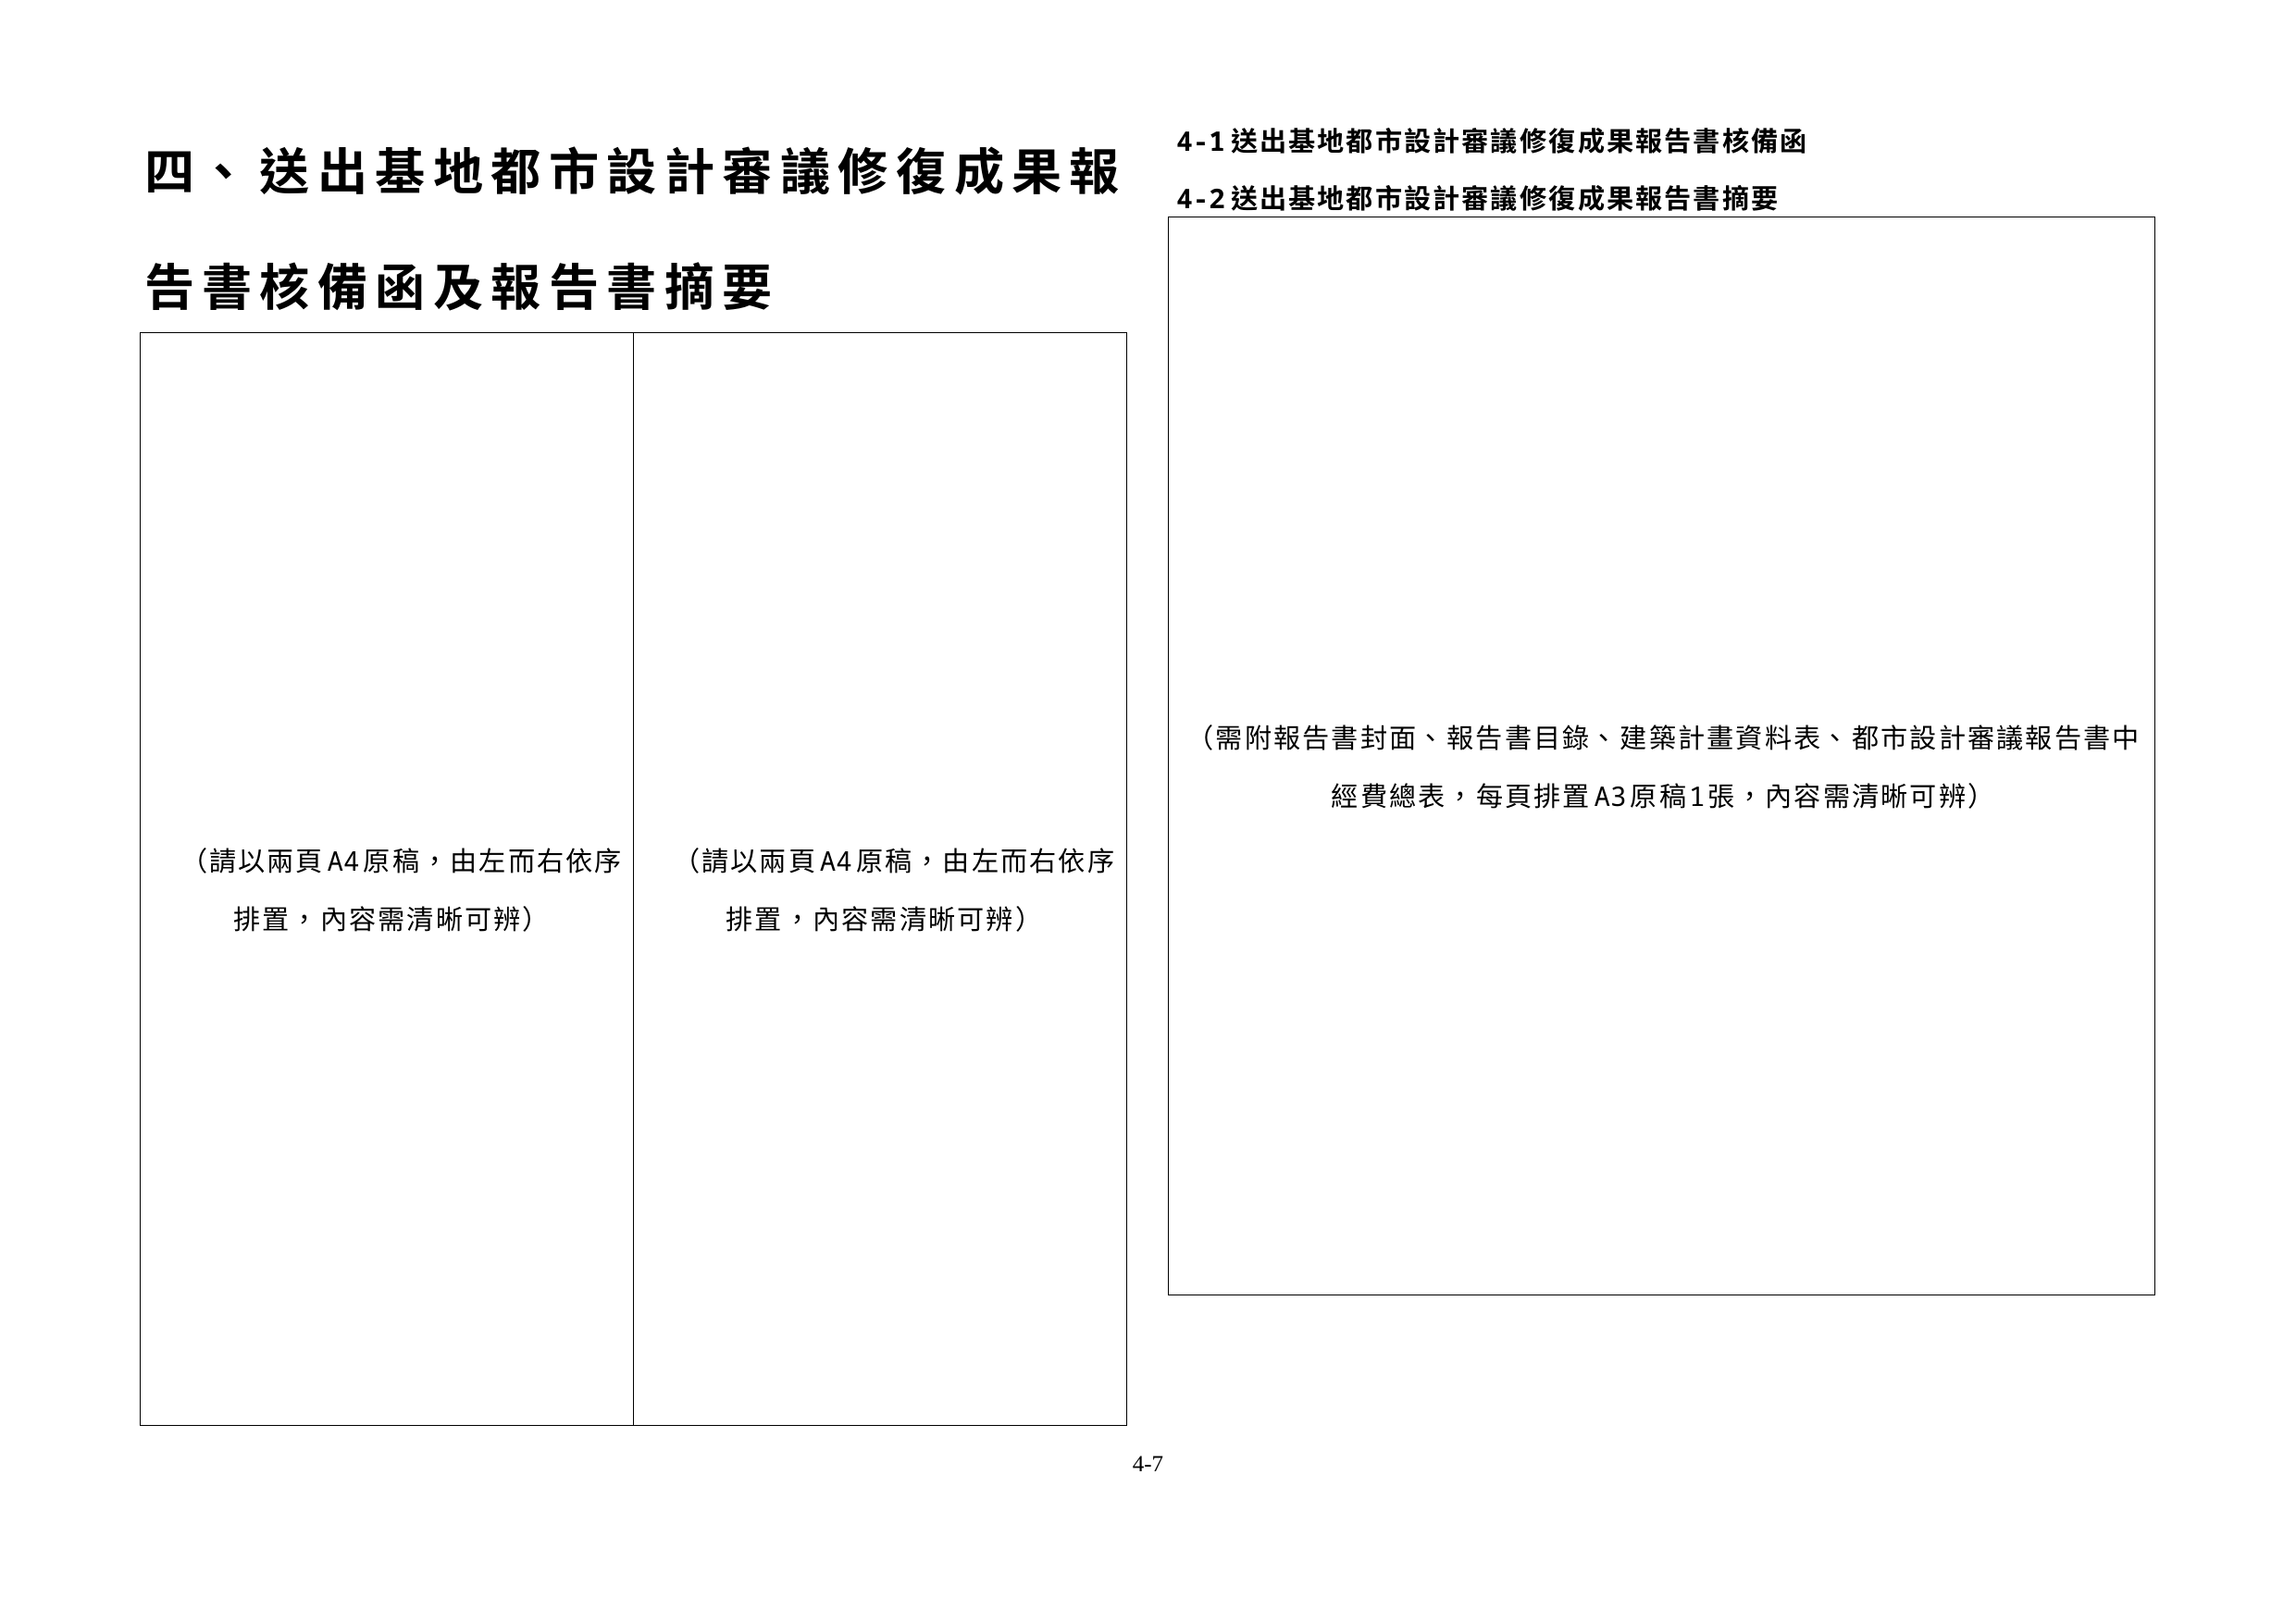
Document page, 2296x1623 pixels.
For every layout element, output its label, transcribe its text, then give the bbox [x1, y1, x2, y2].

table_header （請以兩頁A4原稿，由左而右依序排置，內容需清晰可辨） [141, 333, 633, 1425]
text 四、送出基地都市設計審議修復成果報告書核備函及報告書摘要 [141, 101, 1127, 332]
table_header （請以兩頁A4原稿，由左而右依序排置，內容需清晰可辨） [634, 333, 1126, 1425]
table_header （需附報告書封面、報告書目錄、建築計畫資料表、都市設計審議報告書中經費總表，每頁排置A3原稿1張，內容需清晰可辨） [1169, 217, 2154, 1295]
text 4-2送出基地都市設計審議修復成果報告書摘要 [1168, 158, 2155, 217]
text 4-1送出基地都市設計審議修復成果報告書核備函 [1168, 101, 2155, 158]
